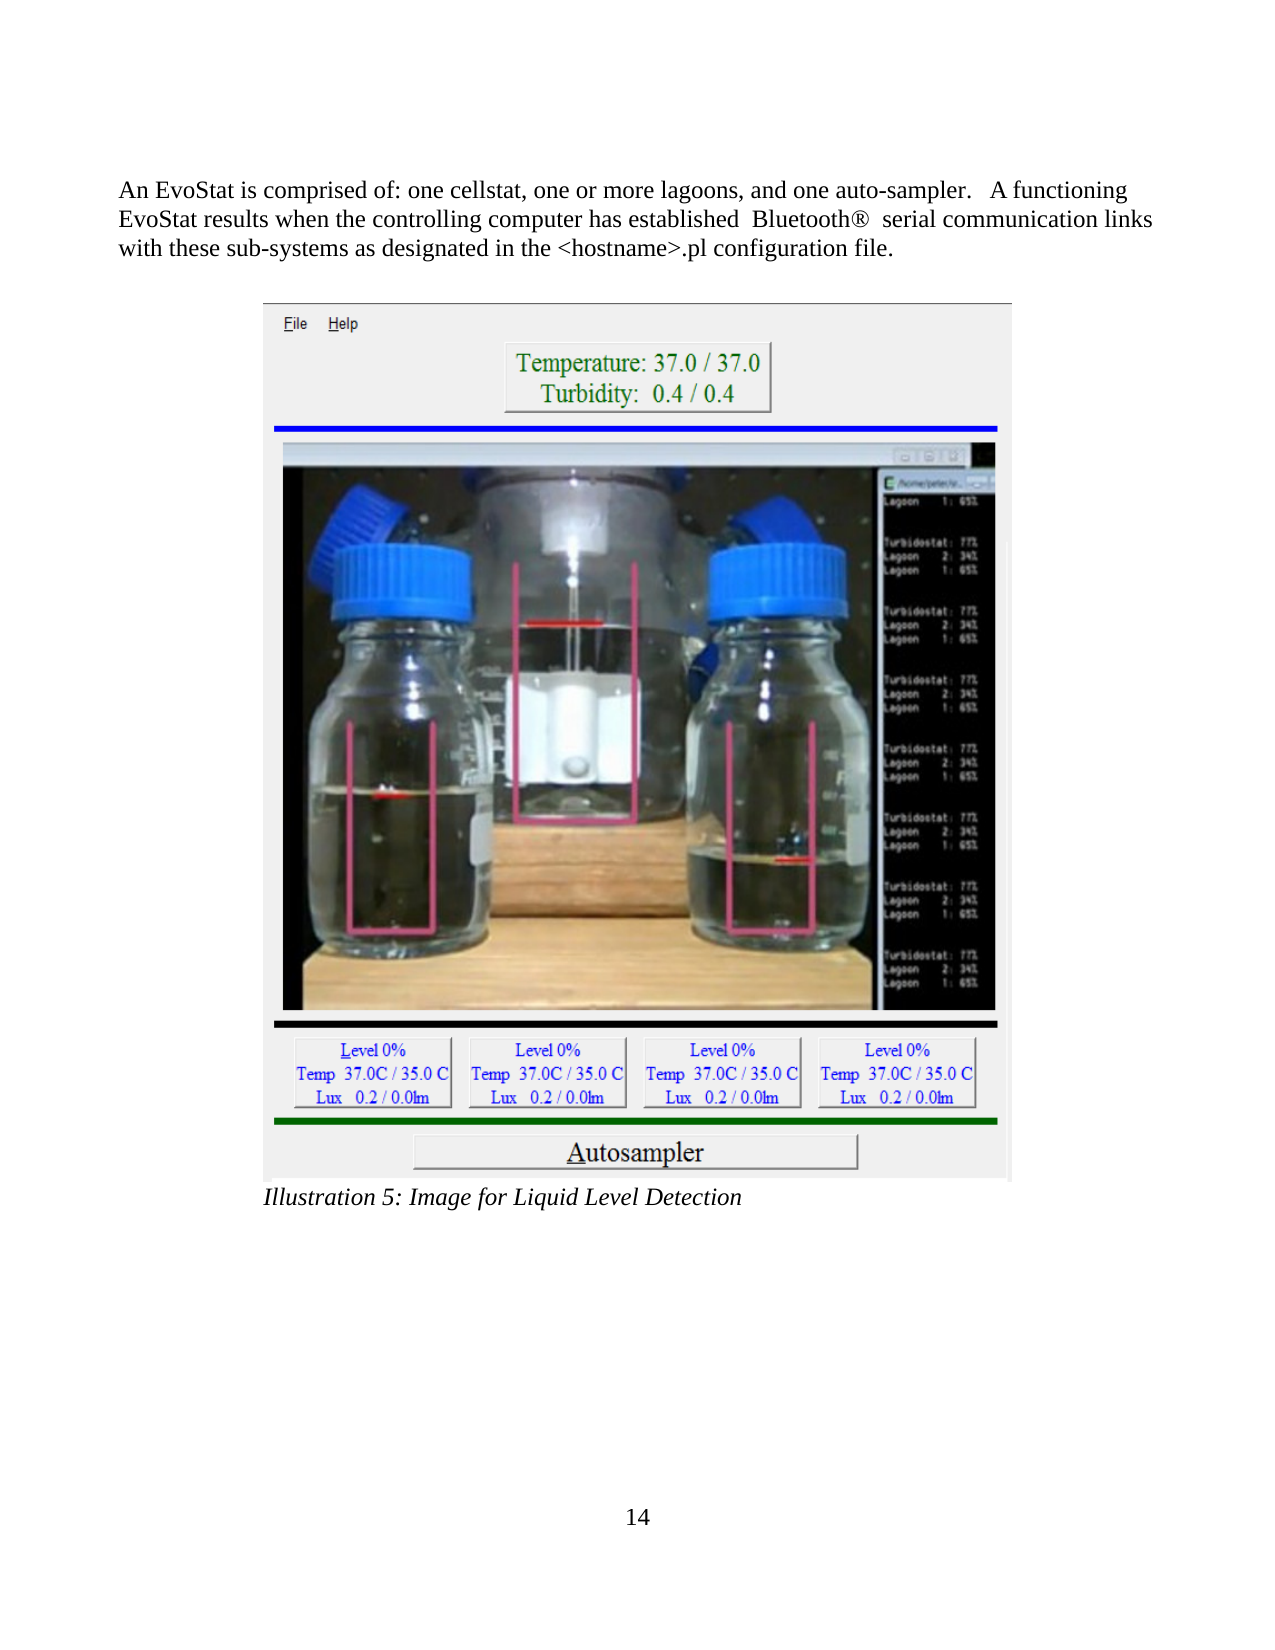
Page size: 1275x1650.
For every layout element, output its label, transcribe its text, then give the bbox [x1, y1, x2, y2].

text An EvoStat is comprised of: one cellstat, one or more lagoons, and one auto-sampler. A functioning EvoStat results when the controlling computer has established Bluetooth® serial communication links with these sub-systems as designated in the <hostname>.pl configuration file. [118, 176, 1157, 262]
text Illustration 5: Image for Liquid Level Detection [263, 1182, 1012, 1210]
